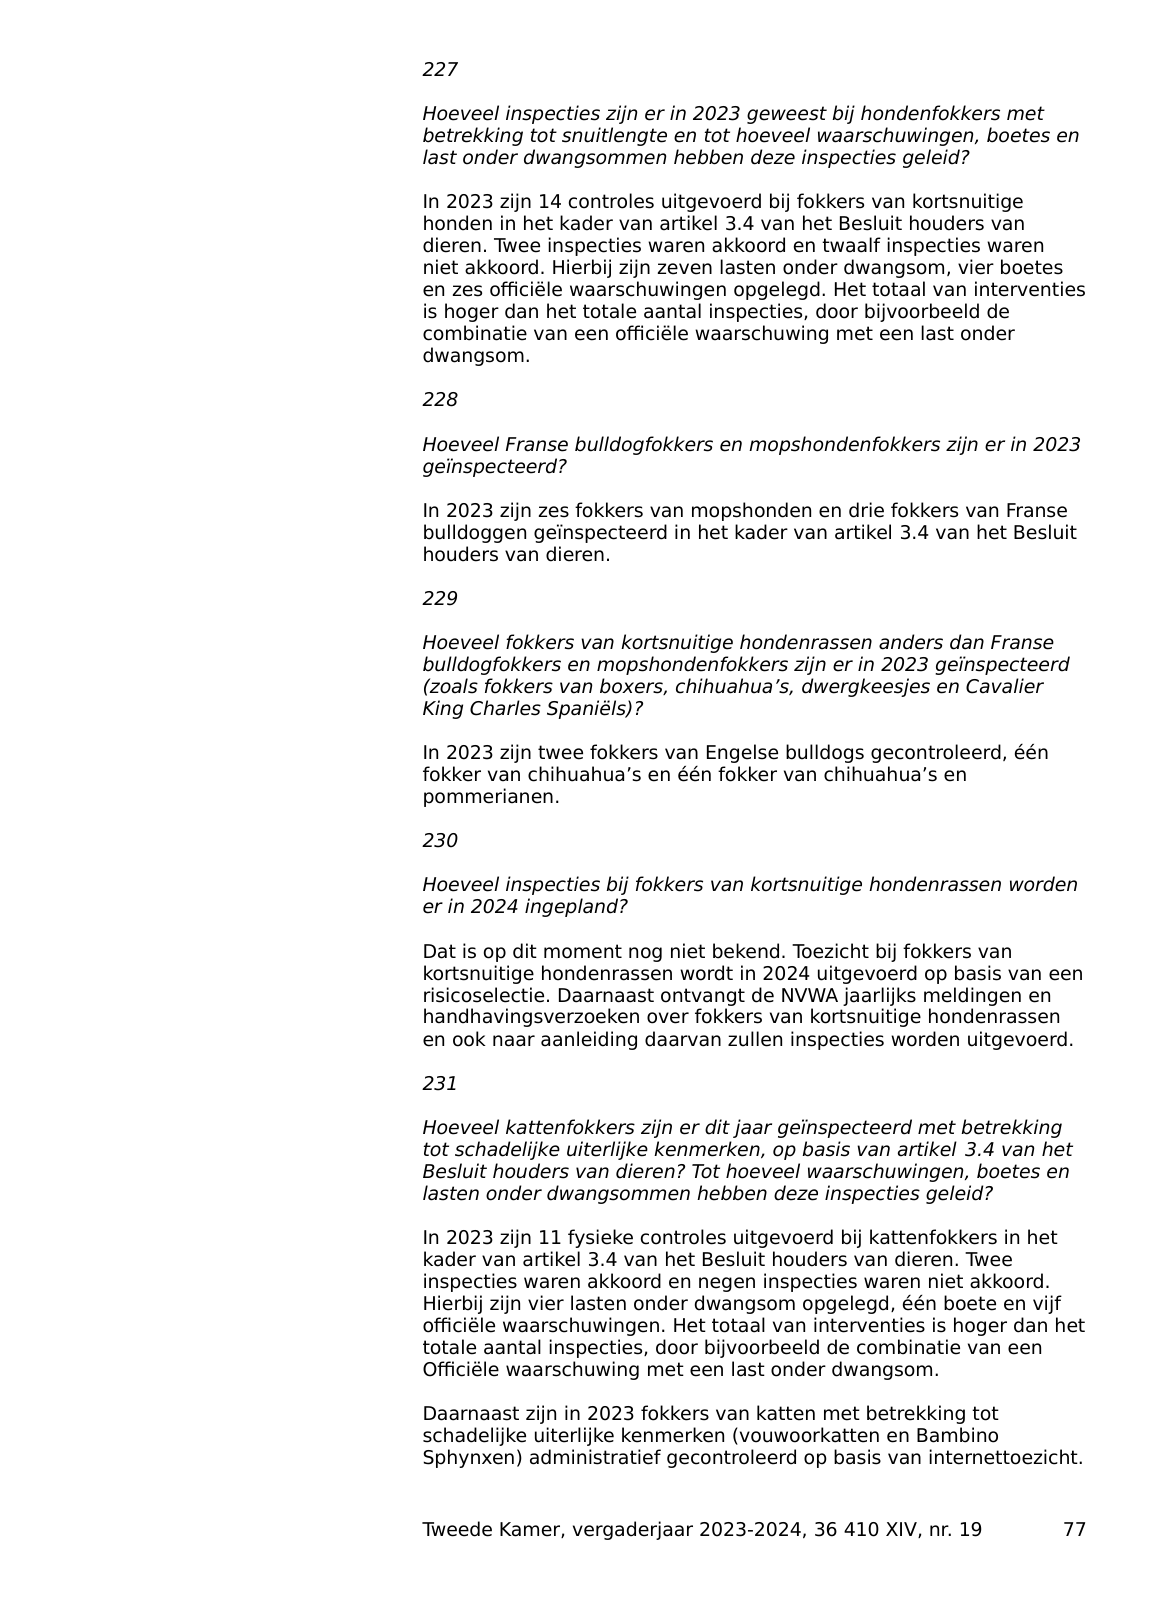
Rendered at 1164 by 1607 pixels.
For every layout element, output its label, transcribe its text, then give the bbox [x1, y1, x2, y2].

text Daarnaast zijn in 2023 fokkers van katten met betrekking tot schadelijke uiterlijke kenmerken (vouwoorkatten en Bambino Sphynxen) administratief gecontroleerd op basis van internettoezicht. [422, 1403, 1087, 1469]
subtitle 228 [422, 389, 1087, 411]
text In 2023 zijn 14 controles uitgevoerd bij fokkers van kortsnuitige honden in het kader van artikel 3.4 van het Besluit houders van dieren. Twee inspecties waren akkoord en twaalf inspecties waren niet akkoord. Hierbij zijn zeven lasten onder dwangsom, vier boetes en zes officiële waarschuwingen opgelegd. Het totaal van interventies is hoger dan het totale aantal inspecties, door bijvoorbeeld de combinatie van een officiële waarschuwing met een last onder dwangsom. [422, 191, 1087, 367]
text In 2023 zijn twee fokkers van Engelse bulldogs gecontroleerd, één fokker van chihuahua’s en één fokker van chihuahua’s en pommerianen. [422, 742, 1087, 808]
text In 2023 zijn zes fokkers van mopshonden en drie fokkers van Franse bulldoggen geïnspecteerd in het kader van artikel 3.4 van het Besluit houders van dieren. [422, 500, 1087, 566]
text Hoeveel kattenfokkers zijn er dit jaar geïnspecteerd met betrekking tot schadelijke uiterlijke kenmerken, op basis van artikel 3.4 van het Besluit houders van dieren? Tot hoeveel waarschuwingen, boetes en lasten onder dwangsommen hebben deze inspecties geleid? [422, 1117, 1087, 1205]
subtitle 227 [422, 59, 1087, 81]
text Hoeveel fokkers van kortsnuitige hondenrassen anders dan Franse bulldogfokkers en mopshondenfokkers zijn er in 2023 geïnspecteerd (zoals fokkers van boxers, chihuahua’s, dwergkeesjes en Cavalier King Charles Spaniëls)? [422, 632, 1087, 720]
text Dat is op dit moment nog niet bekend. Toezicht bij fokkers van kortsnuitige hondenrassen wordt in 2024 uitgevoerd op basis van een risicoselectie. Daarnaast ontvangt de NVWA jaarlijks meldingen en handhavingsverzoeken over fokkers van kortsnuitige hondenrassen en ook naar aanleiding daarvan zullen inspecties worden uitgevoerd. [422, 941, 1087, 1050]
subtitle 230 [422, 830, 1087, 852]
text Hoeveel Franse bulldogfokkers en mopshondenfokkers zijn er in 2023 geïnspecteerd? [422, 433, 1087, 477]
subtitle 231 [422, 1073, 1087, 1094]
text Hoeveel inspecties zijn er in 2023 geweest bij hondenfokkers met betrekking tot snuitlengte en tot hoeveel waarschuwingen, boetes en last onder dwangsommen hebben deze inspecties geleid? [422, 103, 1087, 169]
text In 2023 zijn 11 fysieke controles uitgevoerd bij kattenfokkers in het kader van artikel 3.4 van het Besluit houders van dieren. Twee inspecties waren akkoord en negen inspecties waren niet akkoord. Hierbij zijn vier lasten onder dwangsom opgelegd, één boete en vijf officiële waarschuwingen. Het totaal van interventies is hoger dan het totale aantal inspecties, door bijvoorbeeld de combinatie van een Officiële waarschuwing met een last onder dwangsom. [422, 1227, 1087, 1381]
text Hoeveel inspecties bij fokkers van kortsnuitige hondenrassen worden er in 2024 ingepland? [422, 874, 1087, 918]
subtitle 229 [422, 588, 1087, 610]
